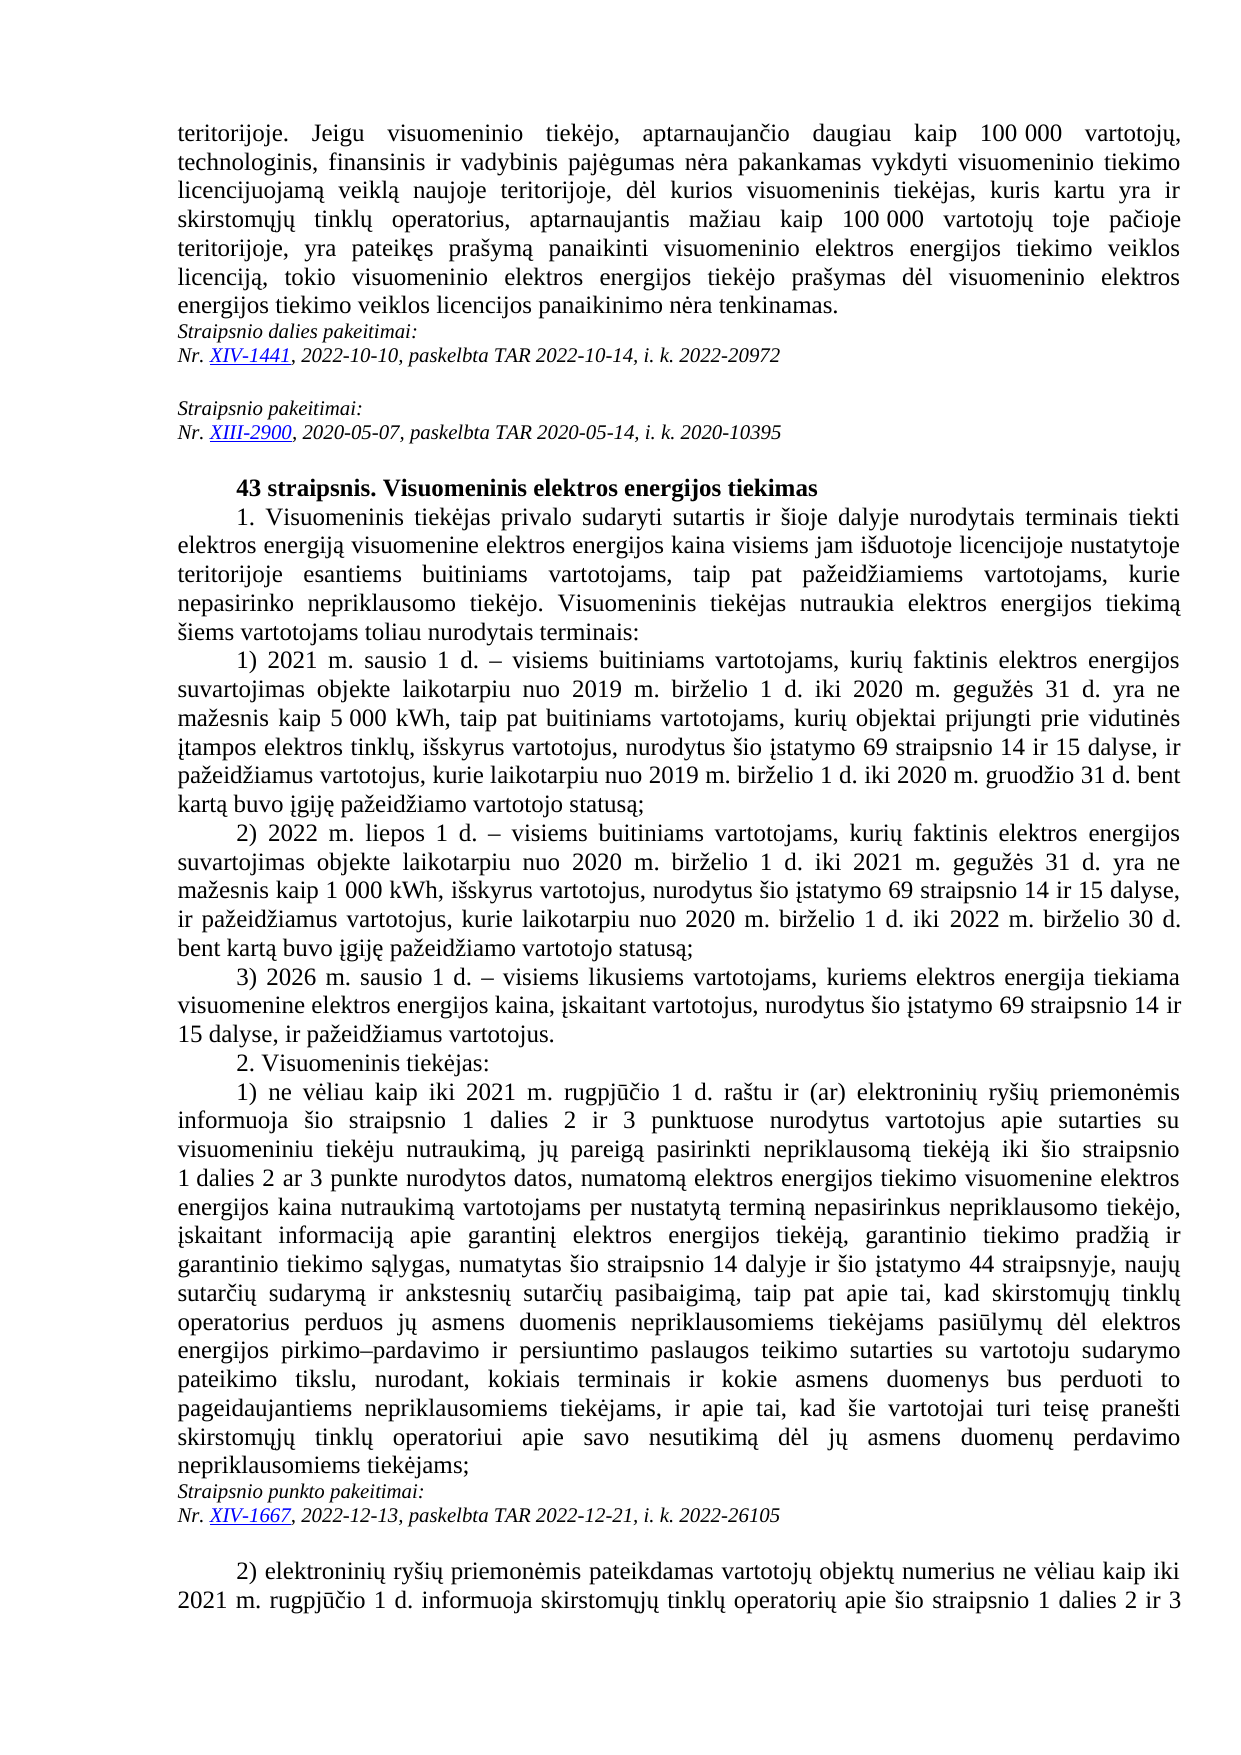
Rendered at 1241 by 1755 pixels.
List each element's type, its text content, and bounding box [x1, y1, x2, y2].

text Straipsnio dalies pakeitimai: [177, 319, 1181, 343]
text 3) 2026 m. sausio 1 d. – visiems likusiems vartotojams, kuriems elektros energija tiekiama visuomenine elektros energijos kaina, įskaitant vartotojus, nurodytus šio įstatymo 69 straipsnio 14 ir 15 dalyse, ir pažeidžiamus vartotojus. [177, 962, 1181, 1048]
text 1. Visuomeninis tiekėjas privalo sudaryti sutartis ir šioje dalyje nurodytais terminais tiekti elektros energiją visuomenine elektros energijos kaina visiems jam išduotoje licencijoje nustatytoje teritorijoje esantiems buitiniams vartotojams, taip pat pažeidžiamiems vartotojams, kurie nepasirinko nepriklausomo tiekėjo. Visuomeninis tiekėjas nutraukia elektros energijos tiekimą šiems vartotojams toliau nurodytais terminais: [177, 502, 1181, 646]
text Nr. XIV-1441, 2022-10-10, paskelbta TAR 2022-10-14, i. k. 2022-20972 [177, 343, 1181, 367]
text 2) elektroninių ryšių priemonėmis pateikdamas vartotojų objektų numerius ne vėliau kaip iki 2021 m. rugpjūčio 1 d. informuoja skirstomųjų tinklų operatorių apie šio straipsnio 1 dalies 2 ir 3 [177, 1556, 1181, 1614]
text 2. Visuomeninis tiekėjas: [177, 1048, 1181, 1077]
text 2) 2022 m. liepos 1 d. – visiems buitiniams vartotojams, kurių faktinis elektros energijos suvartojimas objekte laikotarpiu nuo 2020 m. birželio 1 d. iki 2021 m. gegužės 31 d. yra ne mažesnis kaip 1 000 kWh, išskyrus vartotojus, nurodytus šio įstatymo 69 straipsnio 14 ir 15 dalyse, ir pažeidžiamus vartotojus, kurie laikotarpiu nuo 2020 m. birželio 1 d. iki 2022 m. birželio 30 d. bent kartą buvo įgiję pažeidžiamo vartotojo statusą; [177, 818, 1181, 962]
text Straipsnio pakeitimai: [177, 396, 1181, 420]
text 1) ne vėliau kaip iki 2021 m. rugpjūčio 1 d. raštu ir (ar) elektroninių ryšių priemonėmis informuoja šio straipsnio 1 dalies 2 ir 3 punktuose nurodytus vartotojus apie sutarties su visuomeniniu tiekėju nutraukimą, jų pareigą pasirinkti nepriklausomą tiekėją iki šio straipsnio 1 dalies 2 ar 3 punkte nurodytos datos, numatomą elektros energijos tiekimo visuomenine elektros energijos kaina nutraukimą vartotojams per nustatytą terminą nepasirinkus nepriklausomo tiekėjo, įskaitant informaciją apie garantinį elektros energijos tiekėją, garantinio tiekimo pradžią ir garantinio tiekimo sąlygas, numatytas šio straipsnio 14 dalyje ir šio įstatymo 44 straipsnyje, naujų sutarčių sudarymą ir ankstesnių sutarčių pasibaigimą, taip pat apie tai, kad skirstomųjų tinklų operatorius perduos jų asmens duomenis nepriklausomiems tiekėjams pasiūlymų dėl elektros energijos pirkimo–pardavimo ir persiuntimo paslaugos teikimo sutarties su vartotoju sudarymo pateikimo tikslu, nurodant, kokiais terminais ir kokie asmens duomenys bus perduoti to pageidaujantiems nepriklausomiems tiekėjams, ir apie tai, kad šie vartotojai turi teisę pranešti skirstomųjų tinklų operatoriui apie savo nesutikimą dėl jų asmens duomenų perdavimo nepriklausomiems tiekėjams; [177, 1077, 1181, 1479]
text Nr. XIV-1667, 2022-12-13, paskelbta TAR 2022-12-21, i. k. 2022-26105 [177, 1503, 1181, 1527]
text 1) 2021 m. sausio 1 d. – visiems buitiniams vartotojams, kurių faktinis elektros energijos suvartojimas objekte laikotarpiu nuo 2019 m. birželio 1 d. iki 2020 m. gegužės 31 d. yra ne mažesnis kaip 5 000 kWh, taip pat buitiniams vartotojams, kurių objektai prijungti prie vidutinės įtampos elektros tinklų, išskyrus vartotojus, nurodytus šio įstatymo 69 straipsnio 14 ir 15 dalyse, ir pažeidžiamus vartotojus, kurie laikotarpiu nuo 2019 m. birželio 1 d. iki 2020 m. gruodžio 31 d. bent kartą buvo įgiję pažeidžiamo vartotojo statusą; [177, 646, 1181, 818]
text Nr. XIII-2900, 2020-05-07, paskelbta TAR 2020-05-14, i. k. 2020-10395 [177, 420, 1181, 444]
text 43 straipsnis. Visuomeninis elektros energijos tiekimas [177, 473, 1181, 502]
text teritorijoje. Jeigu visuomeninio tiekėjo, aptarnaujančio daugiau kaip 100 000 vartotojų, technologinis, finansinis ir vadybinis pajėgumas nėra pakankamas vykdyti visuomeninio tiekimo licencijuojamą veiklą naujoje teritorijoje, dėl kurios visuomeninis tiekėjas, kuris kartu yra ir skirstomųjų tinklų operatorius, aptarnaujantis mažiau kaip 100 000 vartotojų toje pačioje teritorijoje, yra pateikęs prašymą panaikinti visuomeninio elektros energijos tiekimo veiklos licenciją, tokio visuomeninio elektros energijos tiekėjo prašymas dėl visuomeninio elektros energijos tiekimo veiklos licencijos panaikinimo nėra tenkinamas. [177, 118, 1181, 319]
text Straipsnio punkto pakeitimai: [177, 1479, 1181, 1503]
